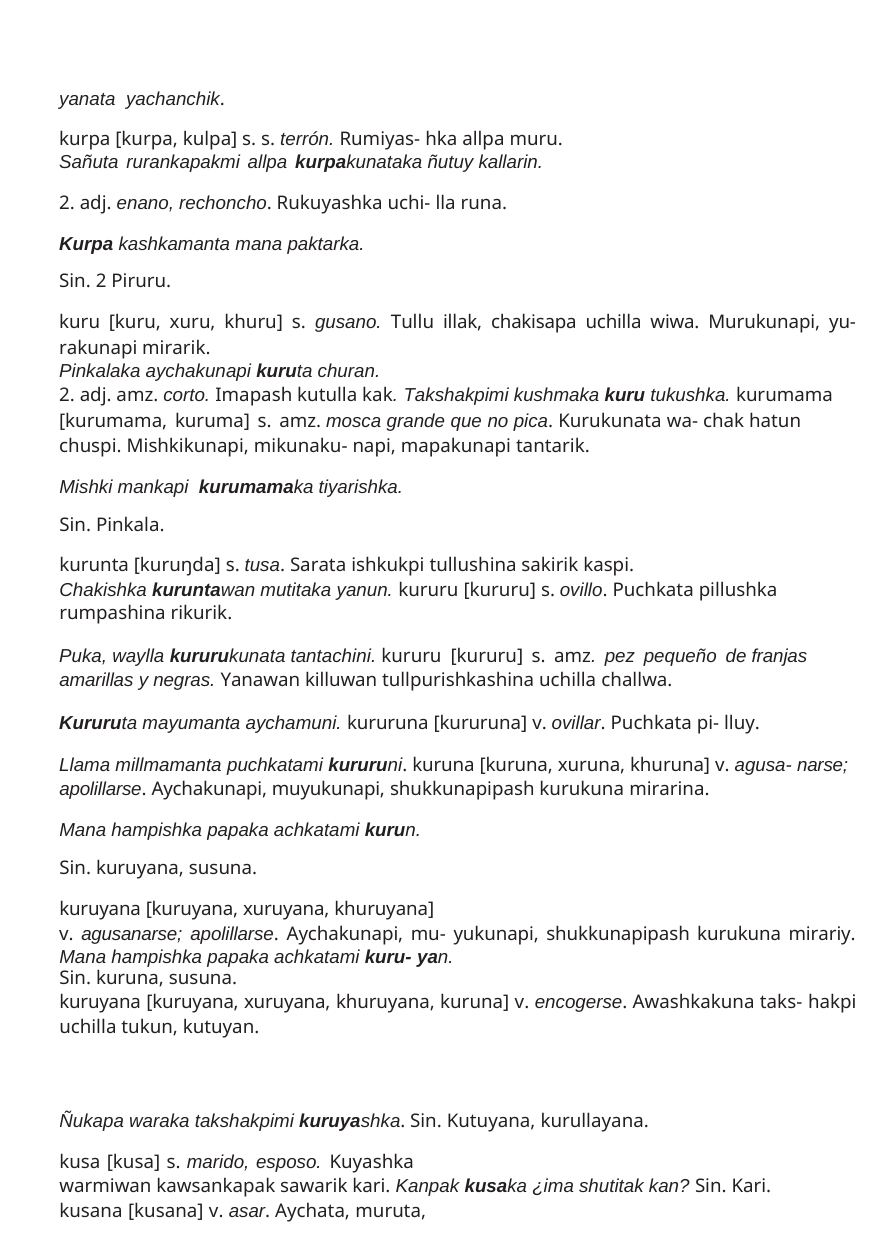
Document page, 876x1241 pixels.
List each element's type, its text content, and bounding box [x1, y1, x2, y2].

text Mana hampishka papaka achkatami kurun. [59, 818, 856, 840]
text yanata yachanchik. [59, 88, 856, 109]
text v. agusanarse; apolillarse. Aychakunapi, mu- yukunapi, shukkunapipash kurukuna mirariy. Mana hampishka papaka achkatami kuru- yan. [59, 920, 856, 967]
text Kururuta mayumanta aychamuni. kururuna [kururuna] v. ovillar. Puchkata pi- lluy. [59, 711, 857, 734]
text Puka, waylla kururukunata tantachini. kururu [kururu] s. amz. pez pequeño de franjas amarillas y negras. Yanawan killuwan tullpurishkashina uchilla challwa. [59, 643, 857, 692]
text Llama millmamanta puchkatami kururuni. kuruna [kuruna, xuruna, khuruna] v. agusa- narse; apolillarse. Aychakunapi, muyukunapi, shukkunapipash kurukuna mirarina. [59, 752, 856, 801]
text Sin. 2 Piruru. [59, 272, 856, 292]
text 2. adj. amz. corto. Imapash kutulla kak. Takshakpimi kushmaka kuru tukushka. kurumama [kurumama, kuruma] s. amz. mosca grande que no pica. Kurukunata wa- chak hatun chuspi. Mishkikunapi, mikunaku- napi, mapakunapi tantarik. [59, 382, 856, 458]
text Sin. kuruna, susuna. [59, 968, 856, 988]
text kurunta [kuruŋda] s. tusa. Sarata ishkukpi tullushina sakirik kaspi. [59, 552, 857, 576]
text Chakishka kuruntawan mutitaka yanun. kururu [kururu] s. ovillo. Puchkata pillushka rumpashina rikurik. [59, 578, 856, 625]
text warmiwan kawsankapak sawarik kari. Kanpak kusaka ¿ima shutitak kan? Sin. Kari. [59, 1173, 787, 1198]
text kuruyana [kuruyana, xuruyana, khuruyana, kuruna] v. encogerse. Awashkakuna taks- hakpi uchilla tukun, kutuyan. [59, 988, 856, 1039]
text Sin. Pinkala. [59, 515, 856, 535]
text Mishki mankapi kurumamaka tiyarishka. [59, 476, 856, 497]
text kuruyana [kuruyana, xuruyana, khuruyana] [59, 895, 856, 920]
text kusana [kusana] v. asar. Aychata, muruta, [59, 1199, 856, 1222]
text 2. adj. enano, rechoncho. Rukuyashka uchi- lla runa. [59, 189, 858, 215]
text kuru [kuru, xuru, khuru] s. gusano. Tullu illak, chakisapa uchilla wiwa. Murukunapi, yu- rakunapi mirarik. [59, 309, 856, 360]
text Pinkalaka aychakunapi kuruta churan. [59, 360, 856, 381]
text Kurpa kashkamanta mana paktarka. [59, 232, 856, 254]
text kurpa [kurpa, kulpa] s. s. terrón. Rumiyas- hka allpa muru. [59, 126, 856, 150]
text Ñukapa waraka takshakpimi kuruyashka. Sin. Kutuyana, kurullayana. [59, 1107, 820, 1132]
text Sin. kuruyana, susuna. [59, 858, 856, 878]
text kusa [kusa] s. marido, esposo. Kuyashka [59, 1149, 856, 1173]
text Sañuta rurankapakmi allpa kurpakunataka ñutuy kallarin. [59, 151, 856, 172]
